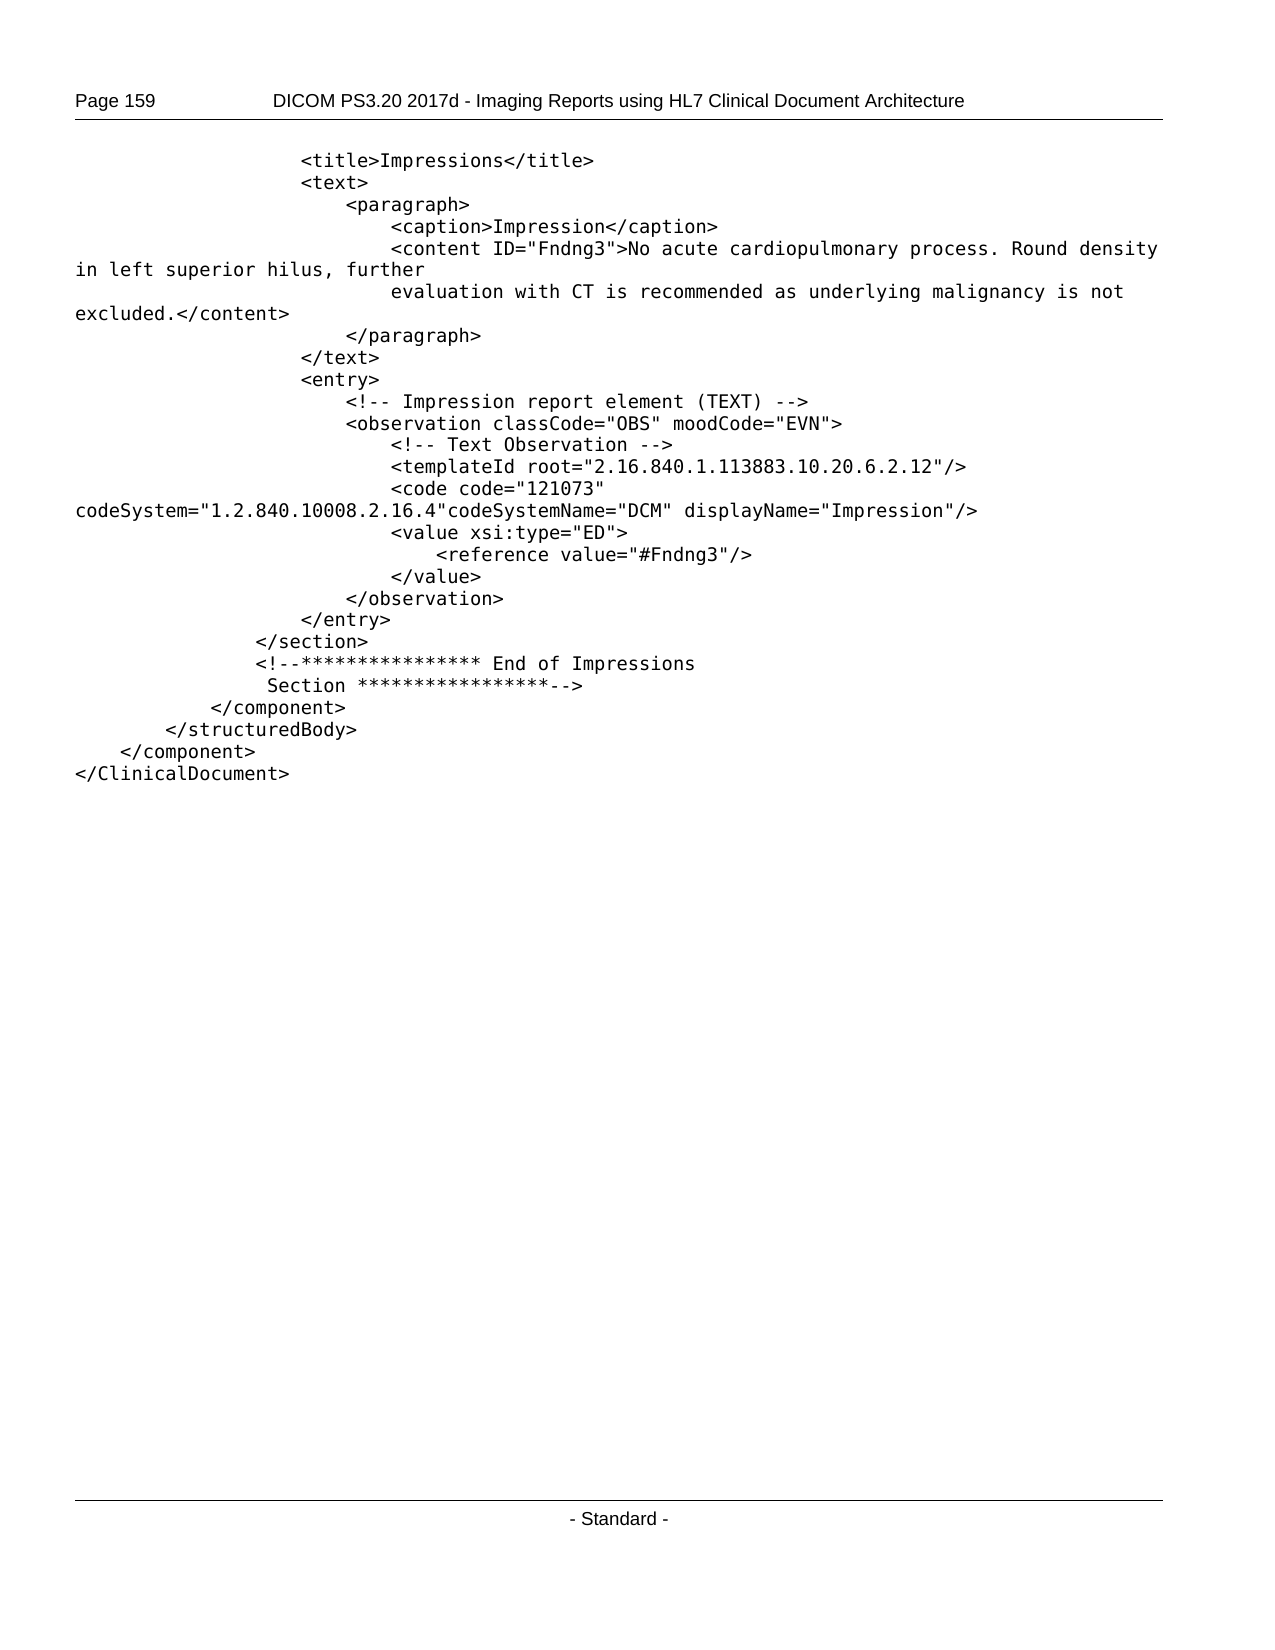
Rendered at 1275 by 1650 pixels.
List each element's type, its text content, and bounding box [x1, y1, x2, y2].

text <title>Impressions</title> <text> <paragraph> <caption>Impression</caption> <content ID="Fndng3">No acute cardiopulmonary process. Round density in left superior hilus, further evaluation with CT is recommended as underlying malignancy is not excluded.</content> </paragraph> </text> <entry> <!-- Impression report element (TEXT) --> <observation classCode="OBS" moodCode="EVN"> <!-- Text Observation --> <templateId root="2.16.840.1.113883.10.20.6.2.12"/> <code code="121073" codeSystem="1.2.840.10008.2.16.4"codeSystemName="DCM" displayName="Impression"/> <value xsi:type="ED"> <reference value="#Fndng3"/> </value> </observation> </entry> </section> <!--**************** End of Impressions Section *****************--> </component> </structuredBody> </component> </ClinicalDocument> [75, 150, 1162, 784]
